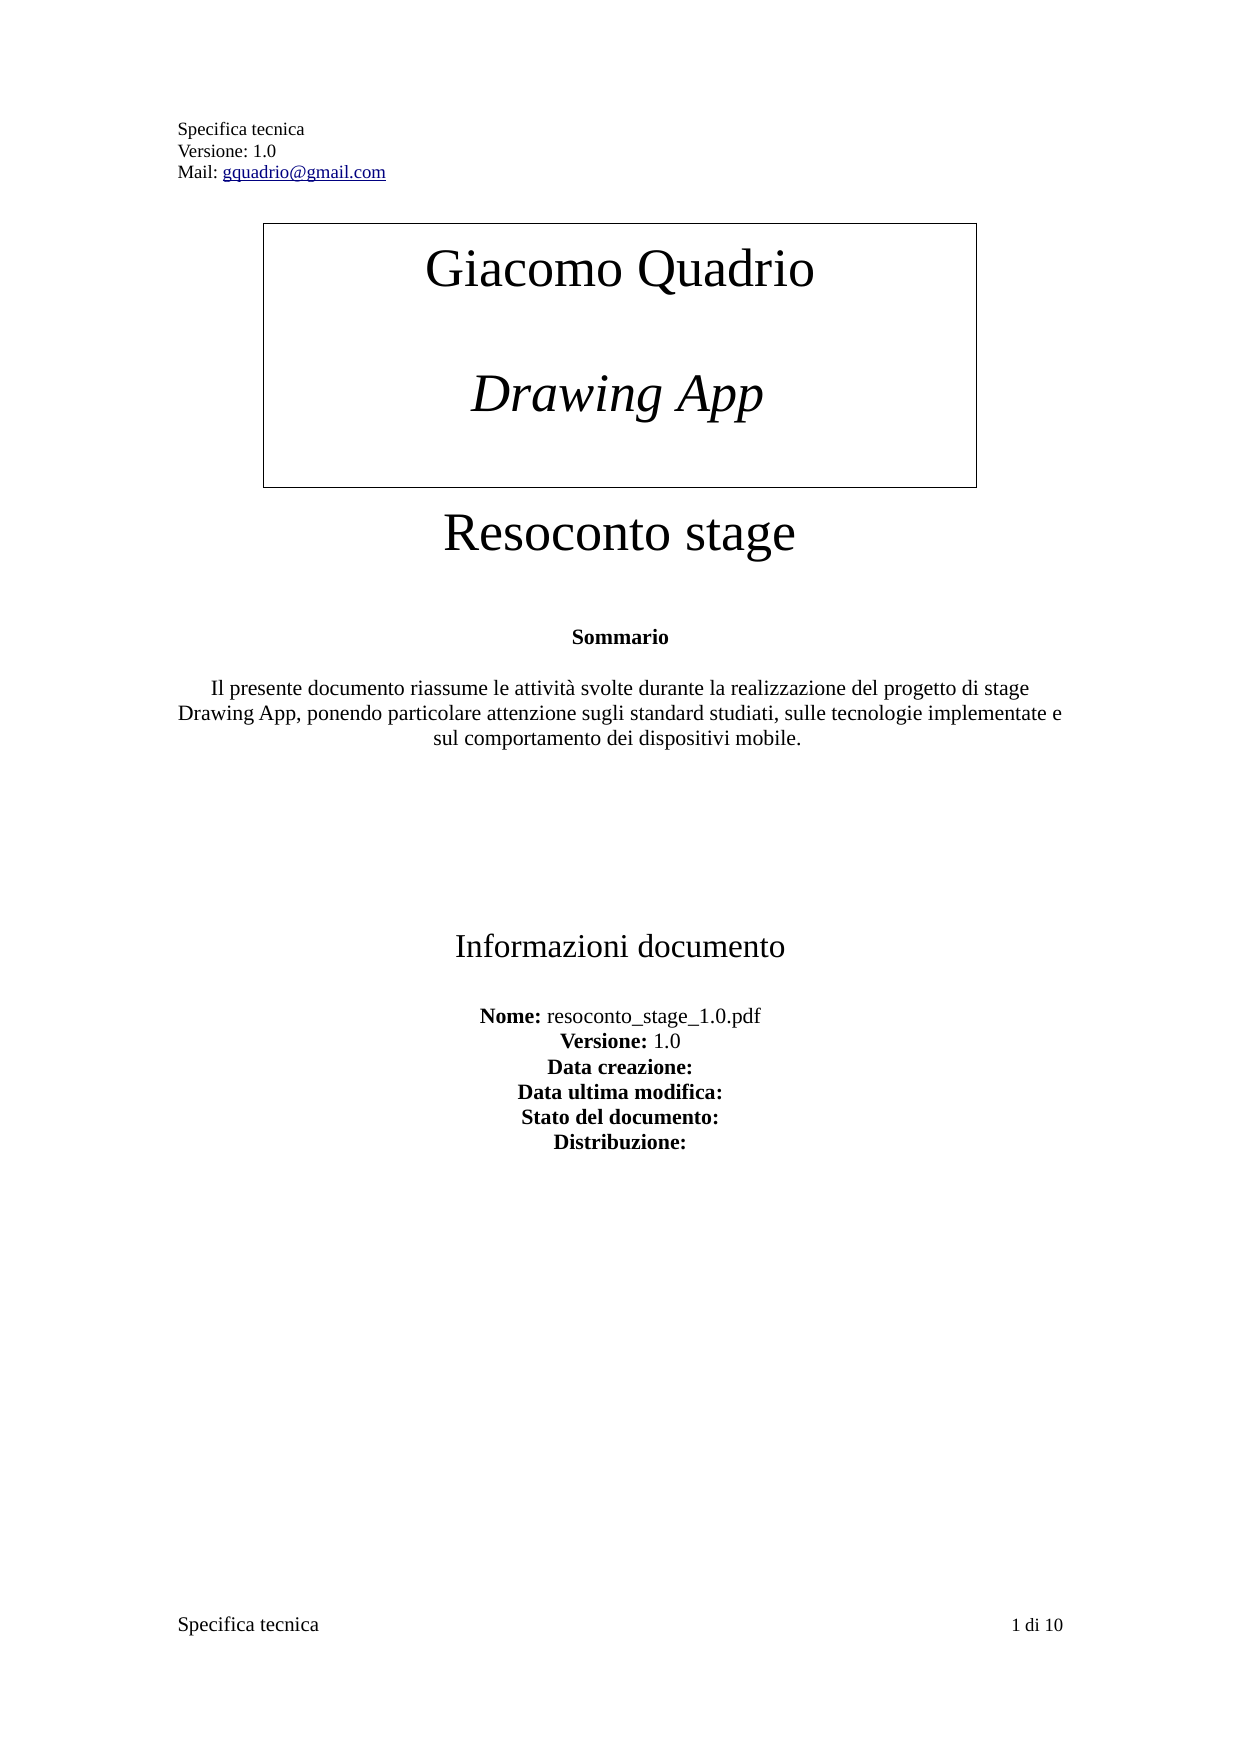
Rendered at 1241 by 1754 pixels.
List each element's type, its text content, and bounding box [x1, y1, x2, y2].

text Versione: 1.0 [177, 1028, 1063, 1054]
text Il presente documento riassume le attività svolte durante la realizzazione del progetto di stage Drawing App, ponendo particolare attenzione sugli standard studiati, sulle tecnologie implementate e sul comportamento dei dispositivi mobile. [177, 674, 1063, 750]
text Giacomo Quadrio Drawing App [267, 236, 974, 423]
text Nome: resoconto_stage_1.0.pdf [177, 1003, 1063, 1028]
text Resoconto stage [177, 298, 1063, 562]
text Distribuzione: [177, 1129, 1063, 1154]
text Data ultima modifica: [177, 1079, 1063, 1104]
text Data creazione: [177, 1054, 1063, 1079]
text Stato del documento: [177, 1104, 1063, 1129]
text Sommario [177, 624, 1063, 649]
text Informazioni documento [177, 927, 1063, 965]
